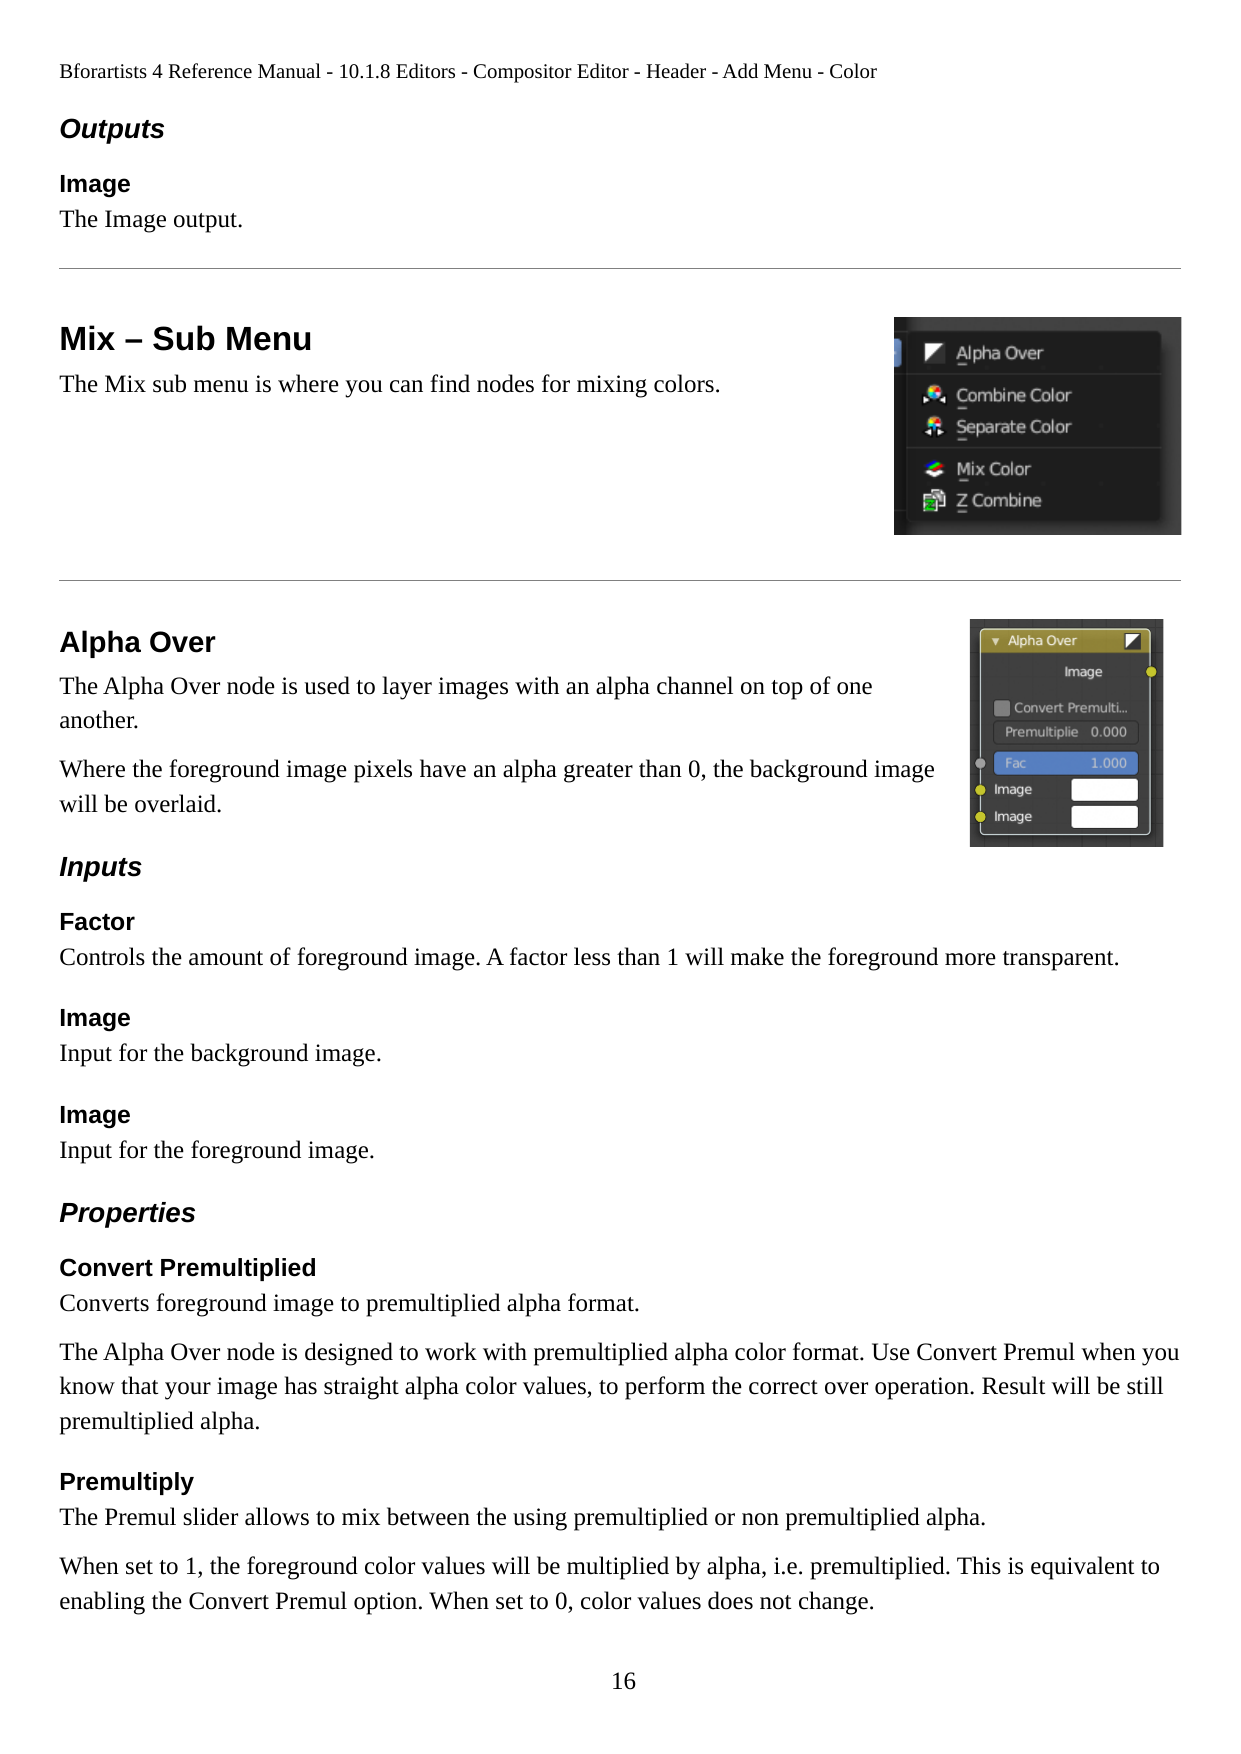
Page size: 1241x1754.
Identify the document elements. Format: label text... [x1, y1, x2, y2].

subtitle Mix – Sub Menu [59, 318, 894, 357]
subtitle Outputs [59, 113, 1181, 144]
picture [969, 619, 1164, 847]
subtitle Inputs [59, 850, 1181, 882]
subtitle Image [59, 1100, 1181, 1128]
text Converts foreground image to premultiplied alpha format. [59, 1288, 1181, 1317]
text Input for the foreground image. [59, 1135, 1181, 1163]
subtitle Premultiply [59, 1467, 1181, 1496]
text Controls the amount of foreground image. A factor less than 1 will make the foreground more transparent. [59, 942, 1181, 971]
subtitle Factor [59, 907, 1181, 936]
text The Alpha Over node is used to layer images with an alpha channel on top of one another. [59, 671, 969, 734]
picture [894, 317, 1182, 535]
text The Mix sub menu is where you can find nodes for mixing colors. [59, 369, 894, 398]
text The Alpha Over node is designed to work with premultiplied alpha color format. Use Convert Premul when you know that your image has straight alpha color values, to perform the correct over operation. Result will be still premultiplied alpha. [59, 1337, 1181, 1435]
subtitle Image [59, 169, 1181, 198]
text Where the foreground image pixels have an alpha greater than 0, the background image will be overlaid. [59, 754, 969, 817]
subtitle Convert Premultiplied [59, 1253, 1181, 1282]
subtitle Alpha Over [0, 624, 969, 658]
subtitle [1164, 624, 1181, 658]
subtitle Properties [59, 1196, 1181, 1228]
text Input for the background image. [59, 1038, 1181, 1067]
text The Premul slider allows to mix between the using premultiplied or non premultiplied alpha. [59, 1502, 1181, 1531]
text When set to 1, the foreground color values will be multiplied by alpha, i.e. premultiplied. This is equivalent to enabling the Convert Premul option. When set to 0, color values does not change. [59, 1551, 1181, 1614]
subtitle Image [59, 1003, 1181, 1032]
text The Image output. [59, 204, 1181, 233]
